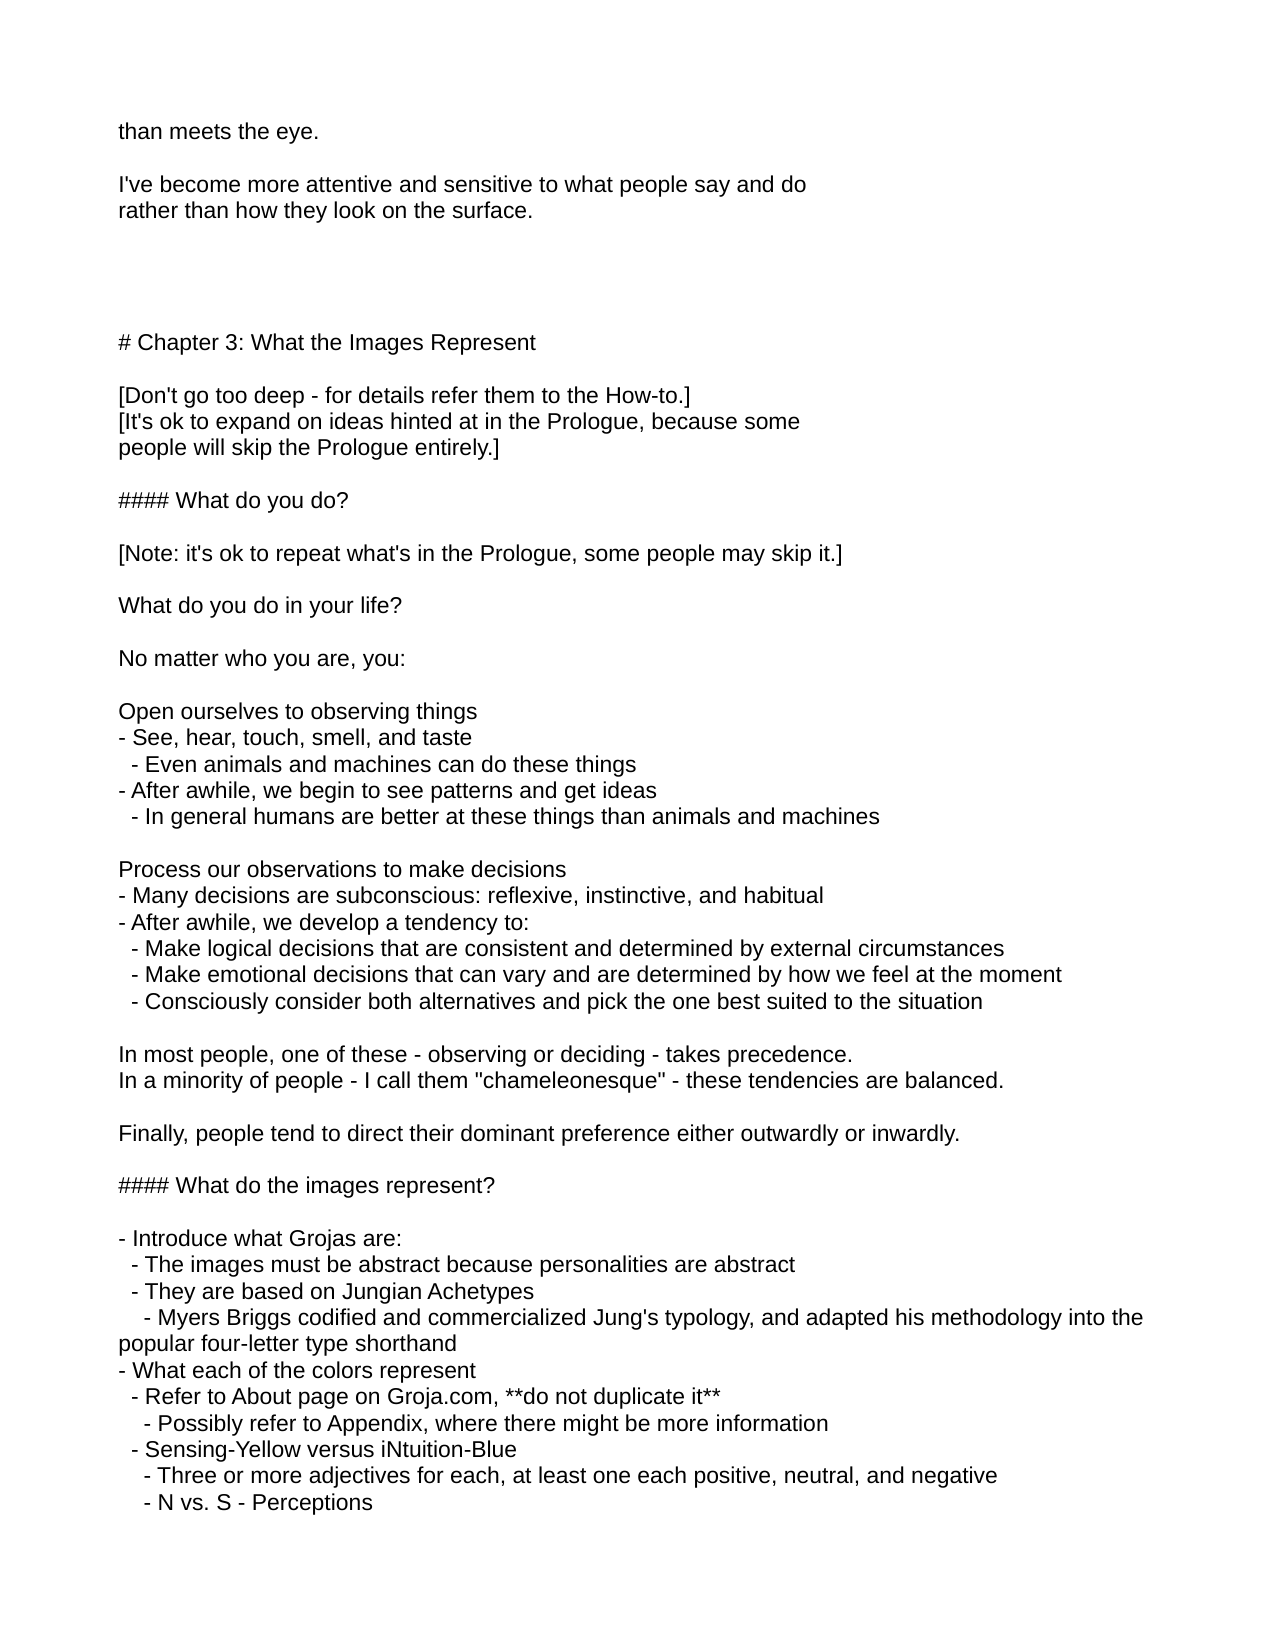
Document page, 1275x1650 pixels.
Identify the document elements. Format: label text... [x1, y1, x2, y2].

text #### What do you do? [118, 487, 1157, 513]
text What do you do in your life? [118, 592, 1157, 619]
text In most people, one of these - observing or deciding - takes precedence. [118, 1041, 1157, 1067]
text In a minority of people - I call them "chameleonesque" - these tendencies are balanced. [118, 1067, 1157, 1093]
text # Chapter 3: What the Images Represent [118, 329, 1157, 355]
text - Three or more adjectives for each, at least one each positive, neutral, and negative [118, 1462, 1157, 1488]
text - Many decisions are subconscious: reflexive, instinctive, and habitual [118, 882, 1157, 909]
text - After awhile, we develop a tendency to: [118, 909, 1157, 935]
text - In general humans are better at these things than animals and machines [118, 803, 1157, 830]
text - Make emotional decisions that can vary and are determined by how we feel at the moment [118, 961, 1157, 988]
text - Sensing-Yellow versus iNtuition-Blue [118, 1436, 1157, 1462]
text - Make logical decisions that are consistent and determined by external circumstances [118, 935, 1157, 961]
text - Even animals and machines can do these things [118, 751, 1157, 777]
text than meets the eye. [118, 118, 1157, 144]
text - Myers Briggs codified and commercialized Jung's typology, and adapted his methodology into the popular four-letter type shorthand [118, 1304, 1157, 1357]
text - Consciously consider both alternatives and pick the one best suited to the situation [118, 988, 1157, 1014]
text #### What do the images represent? [118, 1172, 1157, 1199]
text [Note: it's ok to repeat what's in the Prologue, some people may skip it.] [118, 540, 1157, 566]
text [Don't go too deep - for details refer them to the How-to.] [118, 382, 1157, 408]
text - What each of the colors represent [118, 1357, 1157, 1383]
text - Possibly refer to Appendix, where there might be more information [118, 1409, 1157, 1436]
text Finally, people tend to direct their dominant preference either outwardly or inwardly. [118, 1119, 1157, 1146]
text rather than how they look on the surface. [118, 197, 1157, 223]
text I've become more attentive and sensitive to what people say and do [118, 171, 1157, 197]
text - Introduce what Grojas are: [118, 1225, 1157, 1251]
text [It's ok to expand on ideas hinted at in the Prologue, because some [118, 408, 1157, 434]
text - See, hear, touch, smell, and taste [118, 724, 1157, 751]
text - After awhile, we begin to see patterns and get ideas [118, 777, 1157, 803]
text - N vs. S - Perceptions [118, 1488, 1157, 1515]
text Open ourselves to observing things [118, 698, 1157, 724]
text Process our observations to make decisions [118, 856, 1157, 882]
text people will skip the Prologue entirely.] [118, 434, 1157, 461]
text - Refer to About page on Groja.com, **do not duplicate it** [118, 1383, 1157, 1409]
text - They are based on Jungian Achetypes [118, 1278, 1157, 1304]
text No matter who you are, you: [118, 645, 1157, 672]
text - The images must be abstract because personalities are abstract [118, 1251, 1157, 1278]
